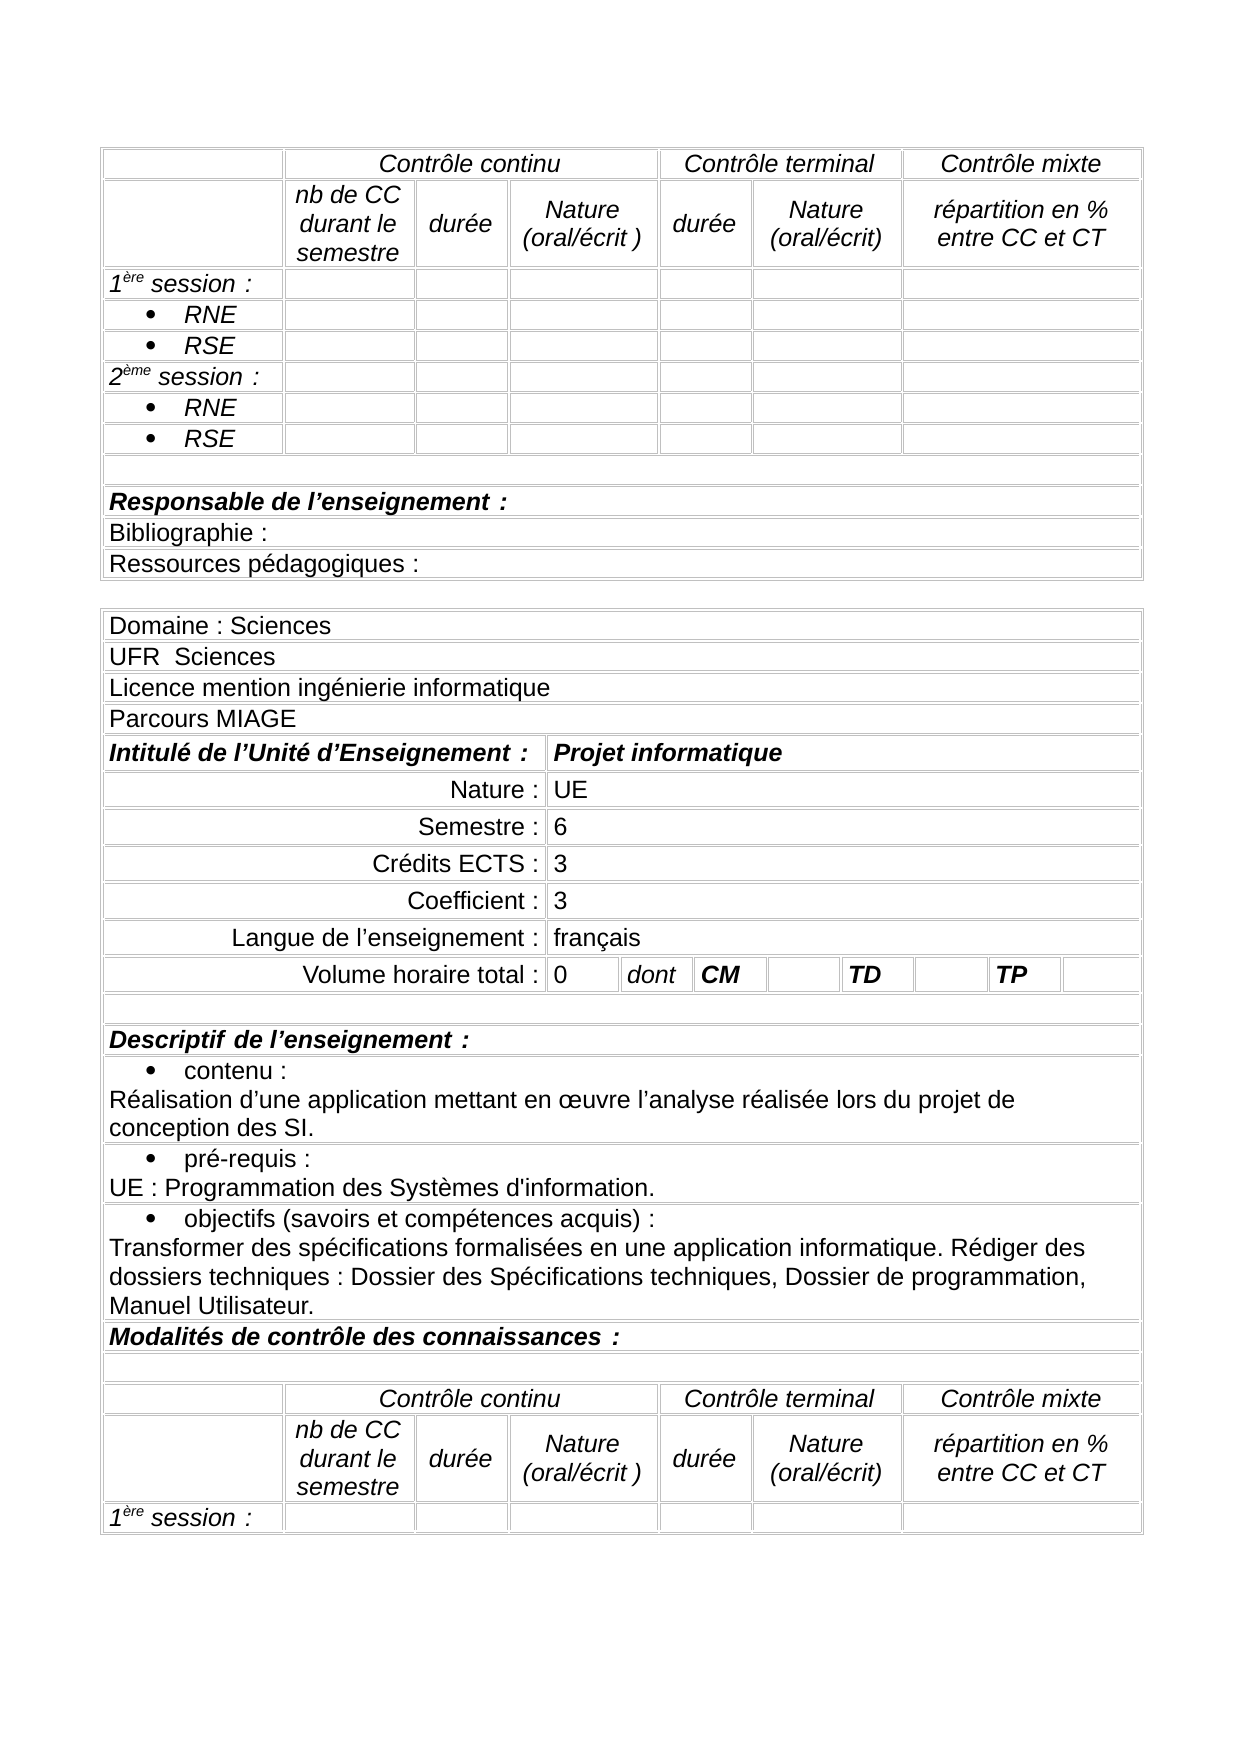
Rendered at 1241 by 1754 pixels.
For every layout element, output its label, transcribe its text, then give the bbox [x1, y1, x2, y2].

table_cell Contrôle terminal [659, 148, 902, 178]
table_cell RSE [102, 422, 283, 453]
table_cell [417, 394, 507, 422]
table_cell Nature : [102, 770, 546, 806]
table_cell [284, 1504, 415, 1532]
table_cell Contrôle continu [284, 150, 658, 178]
table_cell répartition en % entre CC et CT [902, 178, 1142, 266]
table_cell Projet informatique [548, 733, 1142, 769]
table_cell [661, 425, 751, 453]
table_cell [754, 332, 901, 360]
table_cell [102, 991, 1142, 1022]
table_cell durée [661, 181, 751, 266]
table_cell Responsable de l’enseignement : [102, 484, 1142, 515]
table_cell 1ère session : [102, 266, 283, 297]
table_cell TD [843, 958, 913, 991]
table_cell [417, 301, 507, 329]
table_cell [102, 1381, 283, 1412]
table_cell [417, 363, 507, 391]
table_cell [754, 301, 901, 329]
table_cell [417, 270, 507, 297]
table_cell [1062, 954, 1142, 991]
table_cell [286, 332, 414, 360]
table_cell répartition en % entre CC et CT [904, 1413, 1142, 1501]
table_cell RNE [102, 298, 282, 329]
table_cell [102, 178, 283, 266]
table_cell 2ème session : [102, 360, 283, 391]
table_cell nb de CC durant le semestre [286, 1416, 414, 1501]
table_cell [902, 360, 1142, 391]
table_cell Nature (oral/écrit) [754, 181, 901, 266]
table_cell [417, 425, 507, 453]
table_cell Descriptif de l’enseignement : [102, 1023, 1142, 1053]
table_cell Bibliographie : [102, 515, 1142, 546]
table_cell [902, 329, 1142, 360]
table_cell [661, 332, 751, 360]
table_cell [417, 332, 507, 360]
table_cell [902, 422, 1142, 453]
table_cell 1ère session : [102, 1501, 283, 1532]
table_cell [902, 391, 1142, 422]
table_cell [904, 298, 1142, 329]
table_cell Intitulé de l’Unité d’Enseignement : [102, 733, 545, 769]
table_cell durée [417, 1416, 507, 1501]
table_cell Nature (oral/écrit ) [511, 181, 657, 266]
table_cell [286, 301, 414, 329]
table_cell 6 [546, 806, 1142, 843]
table_cell Contrôle continu [286, 1385, 657, 1412]
table_cell [661, 363, 751, 391]
table_cell [511, 394, 657, 422]
table_cell [104, 150, 283, 178]
table_cell [102, 1413, 282, 1501]
table_cell dont [622, 958, 692, 991]
table_cell [286, 394, 414, 422]
table_cell Modalités de contrôle des connaissances : [102, 1319, 1142, 1350]
table_cell [286, 363, 414, 391]
table_cell [511, 425, 657, 453]
table_cell TP [990, 958, 1060, 991]
table_cell RSE [102, 329, 283, 360]
table_cell Parcours MIAGE [102, 701, 1142, 732]
table_cell UE [548, 770, 1142, 806]
table_cell [752, 1501, 902, 1532]
table_cell 3 [548, 844, 1142, 880]
table_cell [754, 363, 901, 391]
table_cell français [548, 918, 1142, 954]
table_cell [511, 301, 657, 329]
table_cell [415, 1504, 508, 1532]
table_cell CM [695, 958, 766, 991]
table_cell [511, 270, 657, 297]
table_cell Licence mention ingénierie informatique [102, 670, 1142, 701]
table_cell RNE [102, 391, 283, 422]
table_cell Nature (oral/écrit ) [511, 1416, 657, 1501]
table_cell Contrôle mixte [902, 148, 1142, 178]
table_cell Ressources pédagogiques : [102, 546, 1142, 577]
table_cell Crédits ECTS : [102, 844, 546, 880]
table_cell [754, 394, 901, 422]
table_cell 3 [546, 880, 1142, 917]
table_cell Coefficient : [102, 880, 546, 917]
table_cell [102, 453, 1142, 484]
table_cell 0 [548, 958, 618, 991]
table_cell [769, 958, 839, 991]
table_cell Langue de l’enseignement : [102, 918, 546, 954]
table_cell UFR Sciences [102, 639, 1142, 670]
table_cell [102, 1350, 1142, 1381]
table_cell durée [661, 1416, 751, 1501]
table_cell [509, 1504, 658, 1532]
table_cell [659, 1504, 752, 1532]
table_cell [661, 270, 751, 297]
table_cell nb de CC durant le semestre [286, 181, 414, 266]
table_cell [511, 363, 657, 391]
table_cell [902, 1501, 1142, 1532]
table_cell [916, 958, 987, 991]
table_cell Contrôle terminal [661, 1385, 901, 1412]
table_cell contenu : Réalisation d’une application mettant en œuvre l’analyse réalisée lors du projet de conception des SI. [102, 1054, 1142, 1142]
table_cell Semestre : [102, 806, 546, 843]
table_header Domaine : Sciences [104, 612, 1141, 639]
table_cell [754, 425, 901, 453]
table_cell Volume horaire total : [102, 954, 546, 991]
table_cell [286, 270, 414, 297]
table_cell objectifs (savoirs et compétences acquis) : Transformer des spécifications formalisées en une application informatique. Rédiger des dossiers techniques : Dossier des Spécifications techniques, Dossier de programmation, Manuel Utilisateur. [102, 1202, 1142, 1319]
table_cell [902, 266, 1142, 297]
table_cell Nature (oral/écrit) [754, 1416, 901, 1501]
table_cell [511, 332, 657, 360]
table_cell [286, 425, 414, 453]
table_cell [754, 270, 901, 297]
table_cell pré-requis : UE : Programmation des Systèmes d'information. [102, 1142, 1142, 1202]
table_cell [661, 394, 751, 422]
table_cell Contrôle mixte [902, 1381, 1142, 1412]
table_cell [661, 301, 751, 329]
table_cell durée [417, 181, 507, 266]
